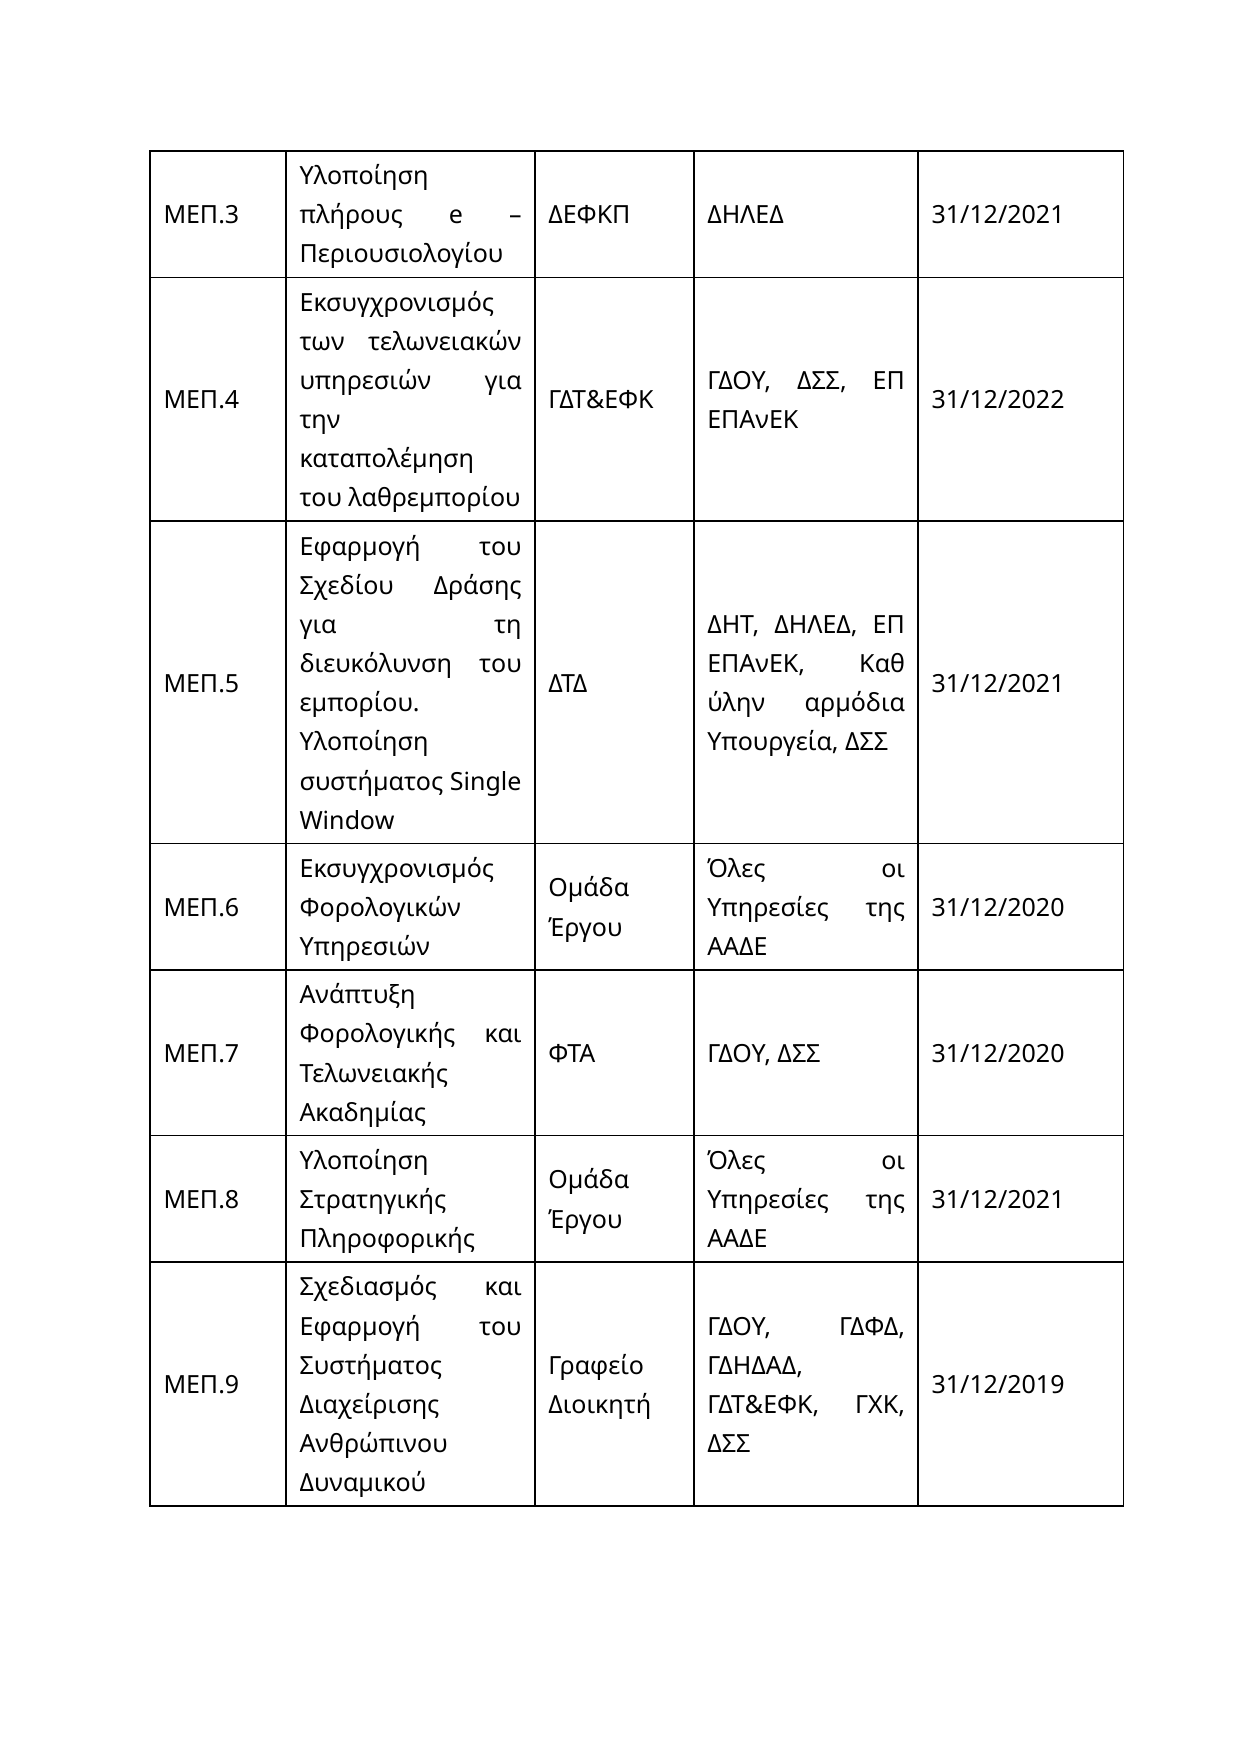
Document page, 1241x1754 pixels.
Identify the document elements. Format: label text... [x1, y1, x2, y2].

table_cell Υλοποίηση πλήρους e – Περιουσιολογίου [287, 152, 534, 276]
table_cell Εκσυγχρονισμός των τελωνειακών υπηρεσιών για την καταπολέμηση του λαθρεμπορίου [287, 278, 534, 520]
table_cell ΔΗΛΕΔ [695, 152, 917, 276]
table_cell Σχεδιασμός και Εφαρμογή του Συστήματος Διαχείρισης Ανθρώπινου Δυναμικού [287, 1263, 534, 1505]
table_cell ΜΕΠ.3 [151, 152, 285, 276]
table_cell Γραφείο Διοικητή [536, 1263, 693, 1505]
table_cell 31/12/2022 [919, 278, 1123, 520]
table_cell Ομάδα Έργου [536, 1136, 693, 1261]
table_cell Εκσυγχρονισμός Φορολογικών Υπηρεσιών [287, 844, 534, 969]
table_cell ΜΕΠ.7 [151, 971, 285, 1135]
table_cell Ομάδα Έργου [536, 844, 693, 969]
table_cell Υλοποίηση Στρατηγικής Πληροφορικής [287, 1136, 534, 1261]
table_cell Όλες οι Υπηρεσίες της ΑΑΔΕ [695, 1136, 917, 1261]
table_cell 31/12/2021 [919, 152, 1123, 276]
table_cell Εφαρμογή του Σχεδίου Δράσης για τη διευκόλυνση του εμπορίου. Υλοποίηση συστήματος Single Window [287, 522, 534, 843]
table_cell ΔΕΦΚΠ [536, 152, 693, 276]
table_cell ΜΕΠ.5 [151, 522, 285, 843]
table_cell ΦΤΑ [536, 971, 693, 1135]
table_cell 31/12/2020 [919, 971, 1123, 1135]
table_cell ΜΕΠ.4 [151, 278, 285, 520]
table_cell Ανάπτυξη Φορολογικής και Τελωνειακής Ακαδημίας [287, 971, 534, 1135]
table_cell Όλες οι Υπηρεσίες της ΑΑΔΕ [695, 844, 917, 969]
table_cell ΜΕΠ.9 [151, 1263, 285, 1505]
table_cell 31/12/2021 [919, 522, 1123, 843]
table_cell ΜΕΠ.6 [151, 844, 285, 969]
table_cell ΔΤΔ [536, 522, 693, 843]
table_cell ΓΔΟΥ, ΔΣΣ [695, 971, 917, 1135]
table_cell ΔΗΤ, ΔΗΛΕΔ, ΕΠ ΕΠΑνΕΚ, Καθ ύλην αρμόδια Υπουργεία, ΔΣΣ [695, 522, 917, 843]
table_cell ΓΔΤ&ΕΦΚ [536, 278, 693, 520]
table_cell 31/12/2021 [919, 1136, 1123, 1261]
table_cell 31/12/2019 [919, 1263, 1123, 1505]
table_cell 31/12/2020 [919, 844, 1123, 969]
table_cell ΜΕΠ.8 [151, 1136, 285, 1261]
table_cell ΓΔΟΥ, ΔΣΣ, ΕΠ ΕΠΑνΕΚ [695, 278, 917, 520]
table_cell ΓΔΟΥ, ΓΔΦΔ, ΓΔΗΔΑΔ, ΓΔΤ&ΕΦΚ, ΓΧΚ, ΔΣΣ [695, 1263, 917, 1505]
